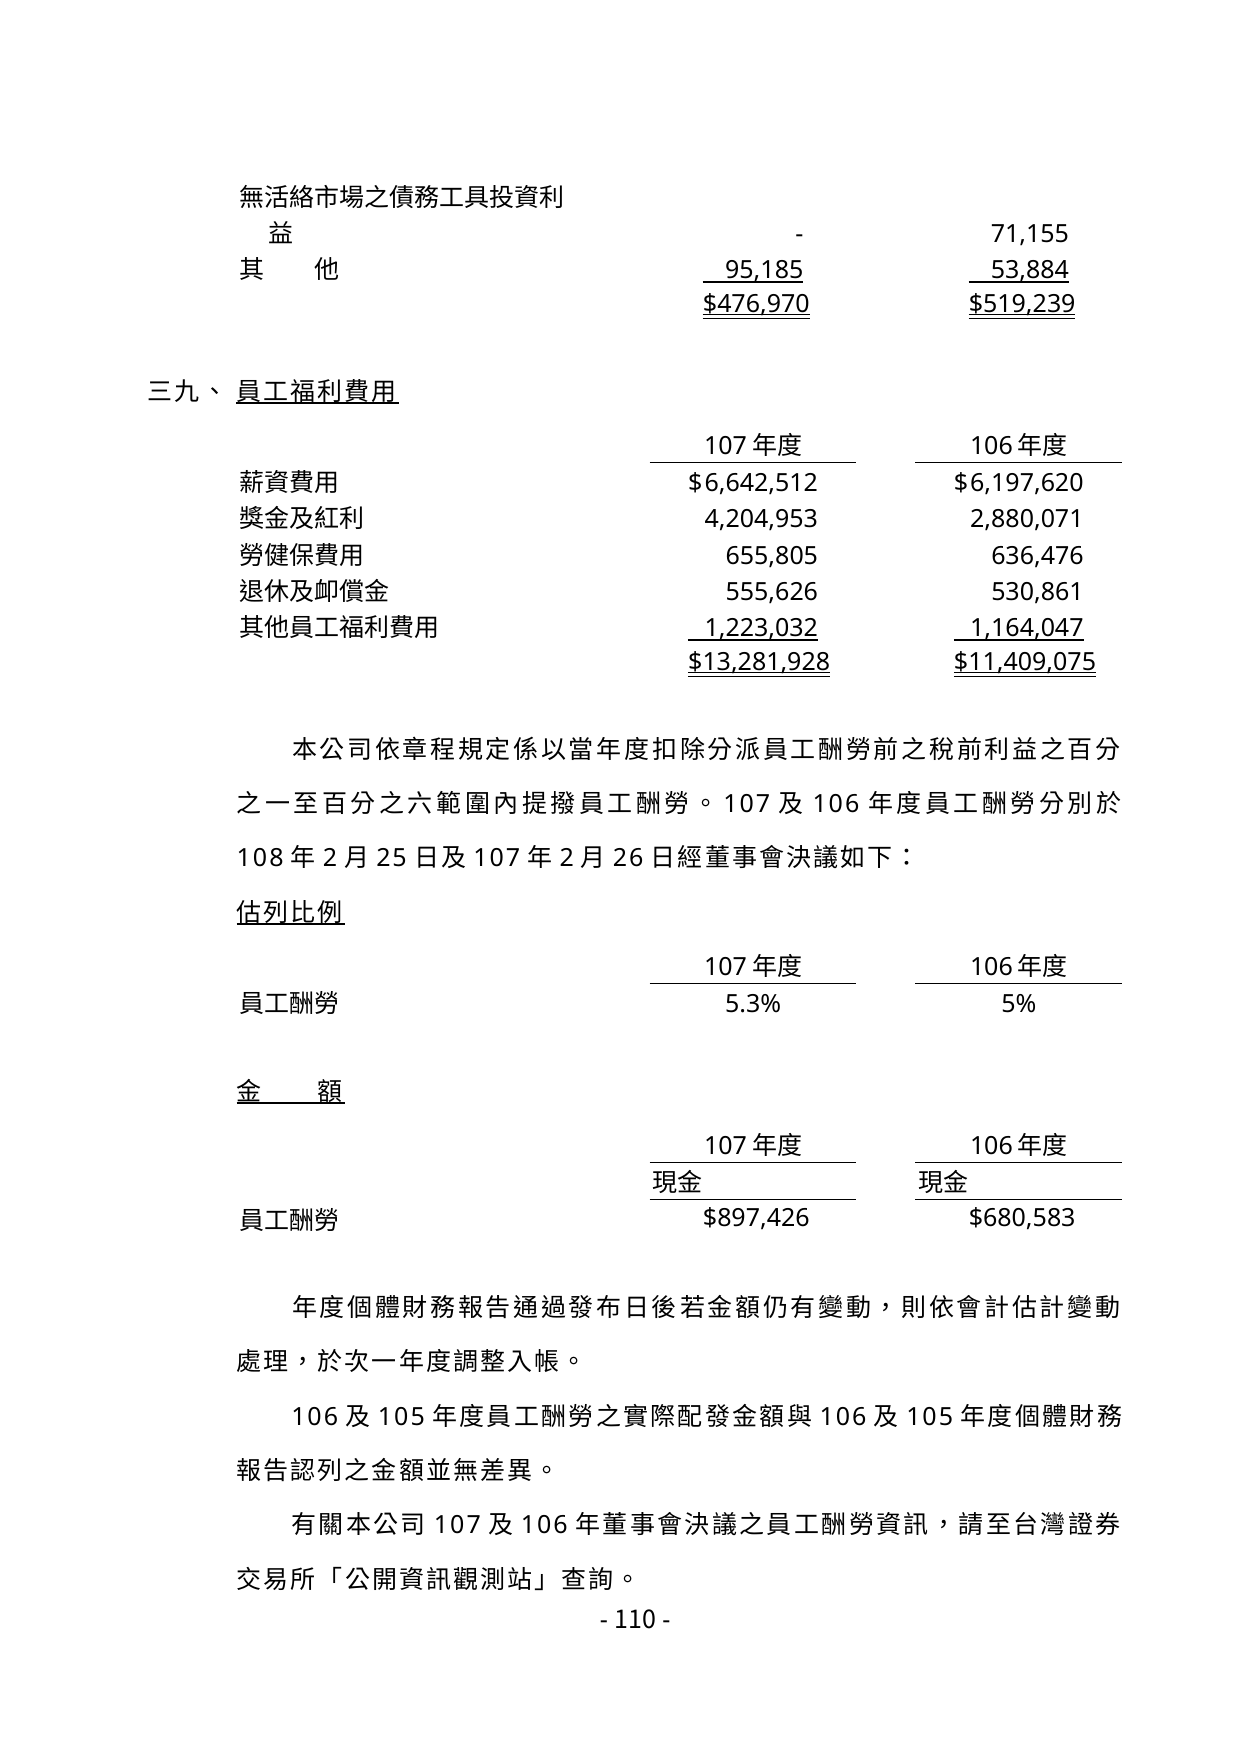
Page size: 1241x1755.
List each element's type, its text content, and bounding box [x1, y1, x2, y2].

table_cell 95,185 [650, 250, 856, 286]
table_cell [591, 177, 649, 250]
table_cell [236, 1162, 591, 1199]
table_cell 員工酬勞 [236, 1199, 591, 1236]
table_header [591, 947, 649, 983]
table_cell 636,476 [915, 535, 1122, 571]
table_cell [856, 571, 915, 608]
table_header 106年度 [915, 947, 1122, 983]
table_cell [591, 1199, 649, 1236]
text 估列比例 [236, 892, 1122, 928]
table_cell $ 6,642,512 [650, 463, 856, 499]
text 年度個體財務報告通過發布日後若金額仍有變動，則依會計估計變動處理，於次一年度調整入帳。 [236, 1287, 1122, 1378]
table_cell $ 11,409,075 [915, 644, 1122, 678]
table_cell 1,223,032 [650, 608, 856, 644]
table_cell [856, 983, 915, 1020]
table_cell 4,204,953 [650, 499, 856, 535]
table_cell 655,805 [650, 535, 856, 571]
table_header 107年度 [650, 947, 856, 983]
table_cell [236, 286, 591, 320]
table_cell 現金 [915, 1163, 1122, 1199]
text 本公司依章程規定係以當年度扣除分派員工酬勞前之稅前利益之百分之一至百分之六範圍內提撥員工酬勞。107及106年度員工酬勞分別於108年2月25日及107年2月26日經董事會決議如下： [236, 729, 1122, 874]
table_cell [856, 499, 915, 535]
table_cell [856, 1162, 915, 1199]
table_cell [856, 608, 915, 644]
table_cell 530,861 [915, 571, 1122, 608]
table_cell [591, 983, 649, 1020]
table_cell $ 519,239 [915, 286, 1122, 320]
table_cell $ 476,970 [650, 286, 856, 320]
table_cell 其 他 [236, 250, 591, 286]
table_cell [856, 535, 915, 571]
table_cell 勞健保費用 [236, 535, 591, 571]
table_cell [856, 250, 915, 286]
table_cell [591, 286, 649, 320]
table_header 107年度 [650, 425, 856, 462]
table_cell [856, 177, 915, 250]
table_cell 5% [915, 984, 1122, 1020]
table_cell [591, 535, 649, 571]
table_cell 員工酬勞 [236, 983, 591, 1020]
table_cell $ 13,281,928 [650, 644, 856, 678]
table_cell 薪資費用 [236, 462, 591, 499]
table_header [591, 425, 649, 462]
table_header [856, 425, 915, 462]
table_cell [591, 1162, 649, 1199]
table_cell 5.3% [650, 984, 856, 1020]
table_cell [591, 250, 649, 286]
table_cell [236, 644, 591, 678]
text 金 額 [236, 1071, 1122, 1107]
table_cell $ 680,583 [915, 1200, 1122, 1236]
table_cell 獎金及紅利 [236, 499, 591, 535]
table_header [856, 947, 915, 983]
table_header [591, 1126, 649, 1162]
table_cell 71,155 [915, 177, 1122, 250]
table_cell $ 6,197,620 [915, 463, 1122, 499]
text 106及105年度員工酬勞之實際配發金額與106及105年度個體財務報告認列之金額並無差異。 [236, 1396, 1122, 1487]
table_header [856, 1126, 915, 1162]
table_cell 1,164,047 [915, 608, 1122, 644]
table_header 106年度 [915, 425, 1122, 462]
table_cell [591, 499, 649, 535]
table_cell [856, 286, 915, 320]
text 三九、 員工福利費用 [148, 371, 1122, 407]
table_cell [856, 644, 915, 678]
table_cell [591, 571, 649, 608]
table_cell 現金 [650, 1163, 856, 1199]
table_cell [856, 462, 915, 499]
table_cell - [650, 177, 856, 250]
table_cell 53,884 [915, 250, 1122, 286]
table_cell [591, 608, 649, 644]
table_header [236, 425, 591, 462]
table_cell [591, 462, 649, 499]
table_header 107年度 [650, 1126, 856, 1162]
table_cell 2,880,071 [915, 499, 1122, 535]
table_header [236, 1126, 591, 1162]
text 有關本公司107及106年董事會決議之員工酬勞資訊，請至台灣證券交易所「公開資訊觀測站」查詢。 [236, 1505, 1122, 1596]
table_cell 555,626 [650, 571, 856, 608]
table_cell [856, 1199, 915, 1236]
table_header [236, 947, 591, 983]
table_cell 退休及卹償金 [236, 571, 591, 608]
table_cell 無活絡市場之債務工具投資利益 [236, 177, 591, 250]
table_cell $ 897,426 [650, 1200, 856, 1236]
table_header 106年度 [915, 1126, 1122, 1162]
table_cell [591, 644, 649, 678]
table_cell 其他員工福利費用 [236, 608, 591, 644]
